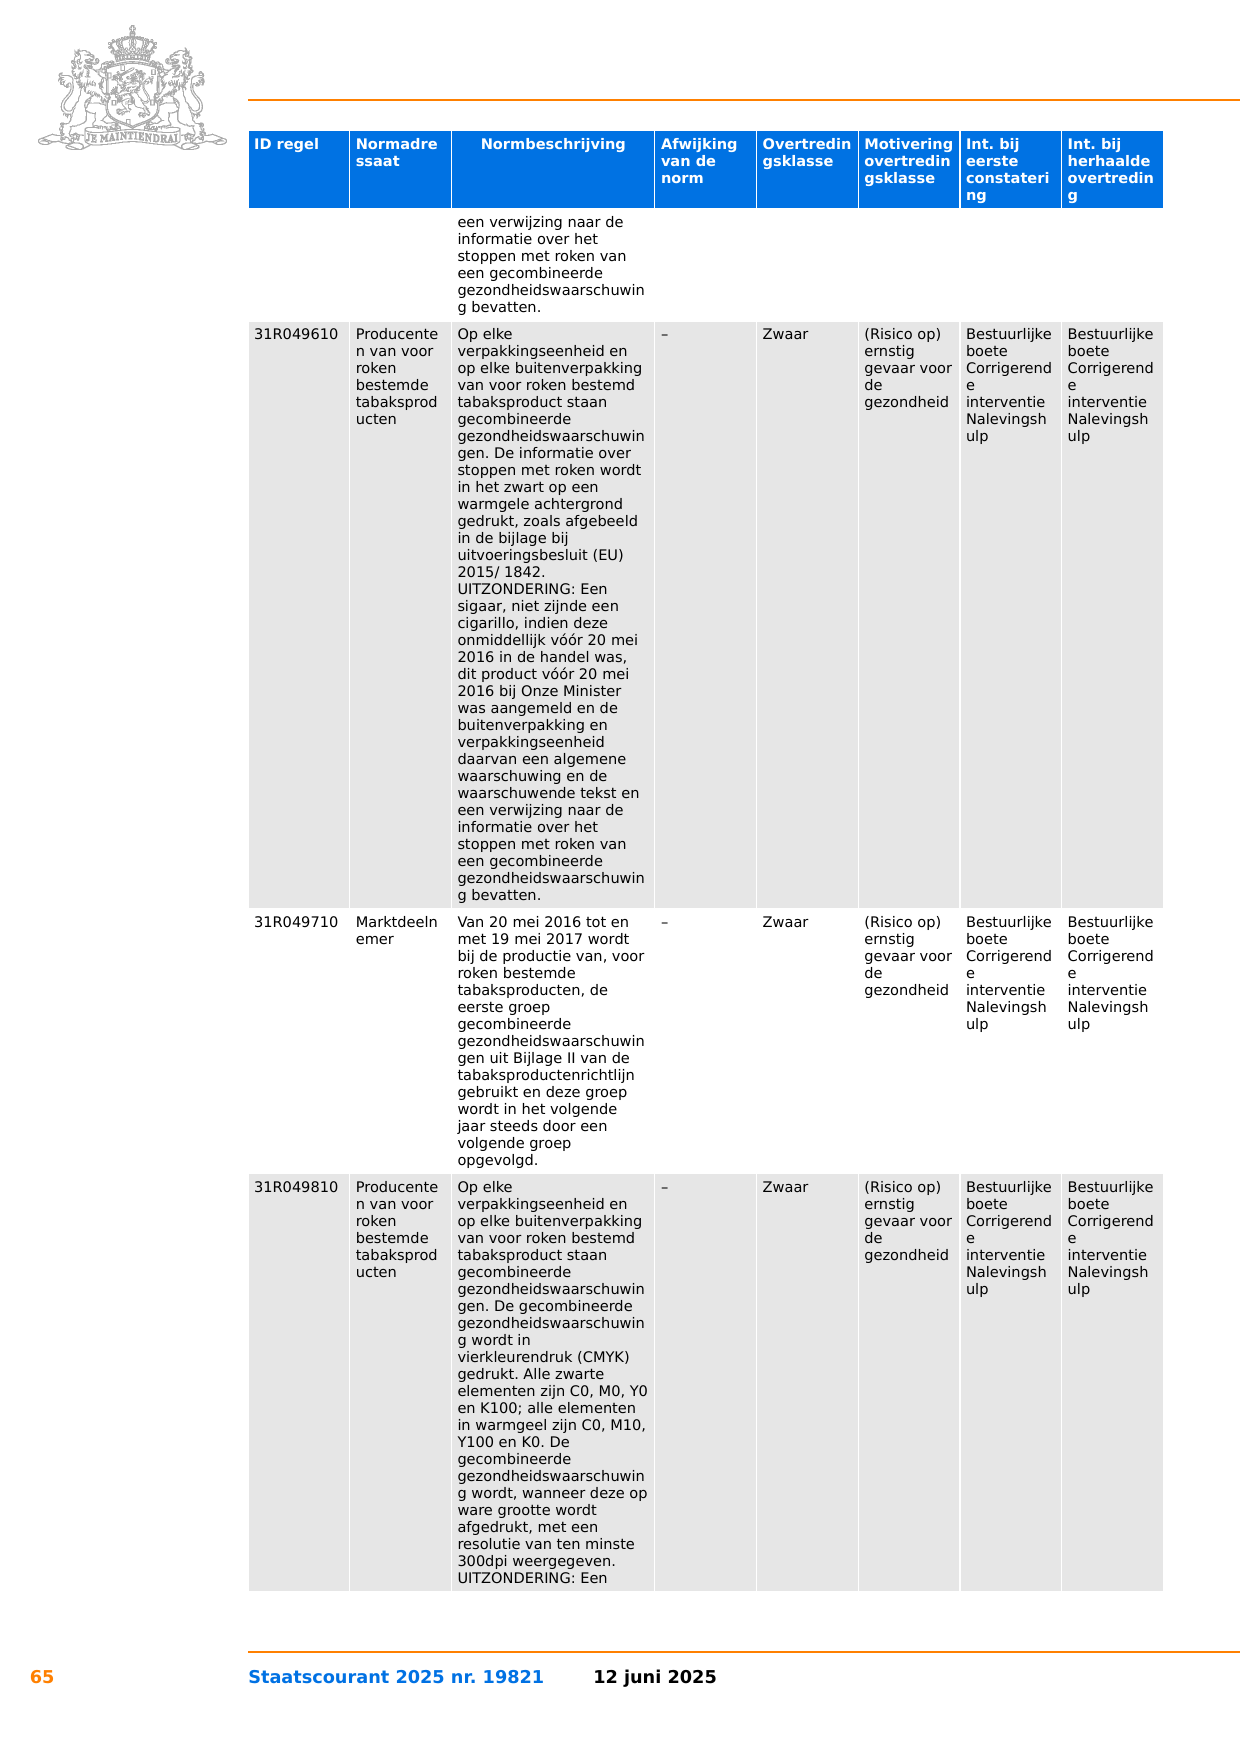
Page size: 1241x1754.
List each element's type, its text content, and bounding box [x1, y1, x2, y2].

table_cell 31R049710 [249, 909, 349, 1173]
table_cell Zwaar [757, 1174, 858, 1591]
table_cell Producenten van voor roken bestemde tabaksproducten [350, 322, 451, 908]
table_cell Bestuurlijke boete Corrigerende interventie Nalevingshulp [1062, 322, 1163, 908]
table_cell [350, 209, 451, 321]
table_cell Marktdeelnemer [350, 909, 451, 1173]
table_header Int. bij herhaalde overtreding [1062, 131, 1163, 208]
table_header Overtredingsklasse [757, 131, 858, 208]
table_cell 31R049610 [249, 322, 349, 908]
table_cell [249, 209, 349, 321]
table_cell [1062, 209, 1163, 321]
picture [38, 25, 227, 150]
table_header Afwijking van de norm [655, 131, 756, 208]
table_cell – [655, 322, 756, 908]
table_cell – [655, 909, 756, 1173]
table_cell [757, 209, 858, 321]
table_header Int. bij eerste constatering [961, 131, 1061, 208]
table_cell Zwaar [757, 909, 858, 1173]
table_cell (Risico op) ernstig gevaar voor de gezondheid [859, 1174, 959, 1591]
table_cell Bestuurlijke boete Corrigerende interventie Nalevingshulp [961, 1174, 1061, 1591]
table_cell Bestuurlijke boete Corrigerende interventie Nalevingshulp [1062, 909, 1163, 1173]
table_header Normadressaat [350, 131, 451, 208]
table_cell Op elke verpakkingseenheid en op elke buitenverpakking van voor roken bestemd tabaksproduct staan gecombineerde gezondheidswaarschuwingen. De informatie over stoppen met roken wordt in het zwart op een warmgele achtergrond gedrukt, zoals afgebeeld in de bijlage bij uitvoeringsbesluit (EU) 2015/ 1842. UITZONDERING: Een sigaar, niet zijnde een cigarillo, indien deze onmiddellijk vóór 20 mei 2016 in de handel was, dit product vóór 20 mei 2016 bij Onze Minister was aangemeld en de buitenverpakking en verpakkingseenheid daarvan een algemene waarschuwing en de waarschuwende tekst en een verwijzing naar de informatie over het stoppen met roken van een gecombineerde gezondheidswaarschuwing bevatten. [452, 322, 654, 908]
table_header Normbeschrijving [452, 131, 654, 208]
table_cell Bestuurlijke boete Corrigerende interventie Nalevingshulp [961, 322, 1061, 908]
table_cell Bestuurlijke boete Corrigerende interventie Nalevingshulp [961, 909, 1061, 1173]
table_cell 31R049810 [249, 1174, 349, 1591]
table_cell (Risico op) ernstig gevaar voor de gezondheid [859, 909, 959, 1173]
table_cell Van 20 mei 2016 tot en met 19 mei 2017 wordt bij de productie van, voor roken bestemde tabaksproducten, de eerste groep gecombineerde gezondheidswaarschuwingen uit Bijlage II van de tabaksproductenrichtlijn gebruikt en deze groep wordt in het volgende jaar steeds door een volgende groep opgevolgd. [452, 909, 654, 1173]
table_cell [655, 209, 756, 321]
table_cell een verwijzing naar de informatie over het stoppen met roken van een gecombineerde gezondheidswaarschuwing bevatten. [452, 209, 654, 321]
table_cell Op elke verpakkingseenheid en op elke buitenverpakking van voor roken bestemd tabaksproduct staan gecombineerde gezondheidswaarschuwingen. De gecombineerde gezondheidswaarschuwing wordt in vierkleurendruk (CMYK) gedrukt. Alle zwarte elementen zijn C0, M0, Y0 en K100; alle elementen in warmgeel zijn C0, M10, Y100 en K0. De gecombineerde gezondheidswaarschuwing wordt, wanneer deze op ware grootte wordt afgedrukt, met een resolutie van ten minste 300dpi weergegeven. UITZONDERING: Een [452, 1174, 654, 1591]
table_cell Zwaar [757, 322, 858, 908]
table_cell (Risico op) ernstig gevaar voor de gezondheid [859, 322, 959, 908]
table_header Motivering overtredingsklasse [859, 131, 959, 208]
table_header ID regel [249, 131, 349, 208]
table_cell Producenten van voor roken bestemde tabaksproducten [350, 1174, 451, 1591]
table_cell [961, 209, 1061, 321]
table_cell [859, 209, 959, 321]
table_cell – [655, 1174, 756, 1591]
table_cell Bestuurlijke boete Corrigerende interventie Nalevingshulp [1062, 1174, 1163, 1591]
